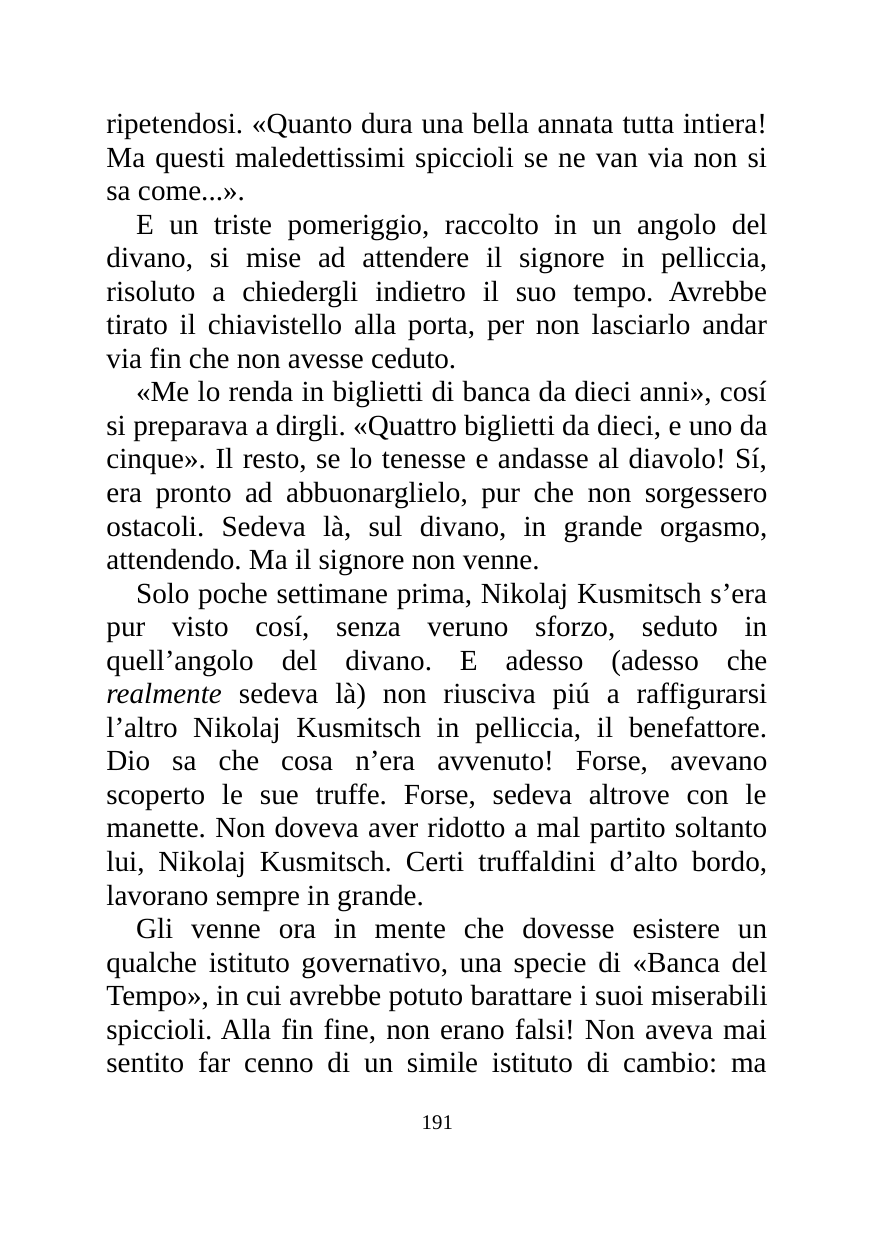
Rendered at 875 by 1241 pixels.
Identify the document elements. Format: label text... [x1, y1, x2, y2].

text «Me lo renda in biglietti di banca da dieci anni», cosí si preparava a dirgli. «Quattro biglietti da dieci, e uno da cinque». Il resto, se lo tenesse e andasse al diavolo! Sí, era pronto ad abbuonarglielo, pur che non sorgessero ostacoli. Sedeva là, sul divano, in grande orgasmo, attendendo. Ma il signore non venne. [106, 374, 768, 576]
text Gli venne ora in mente che dovesse esistere un qualche istituto governativo, una specie di «Banca del Tempo», in cui avrebbe potuto barattare i suoi miserabili spiccioli. Alla fin fine, non erano falsi! Non aveva mai sentito far cenno di un simile istituto di cambio: ma [106, 911, 768, 1079]
text ripetendosi. «Quanto dura una bella annata tutta intiera! Ma questi maledettissimi spiccioli se ne van via non si sa come...». [106, 106, 768, 207]
text E un triste pomeriggio, raccolto in un angolo del divano, si mise ad attendere il signore in pelliccia, risoluto a chiedergli indietro il suo tempo. Avrebbe tirato il chiavistello alla porta, per non lasciarlo andar via fin che non avesse ceduto. [106, 207, 768, 374]
text Solo poche settimane prima, Nikolaj Kusmitsch s’era pur visto cosí, senza veruno sforzo, seduto in quell’angolo del divano. E adesso (adesso che realmente sedeva là) non riusciva piú a raffigurarsi l’altro Nikolaj Kusmitsch in pelliccia, il benefattore. Dio sa che cosa n’era avvenuto! Forse, avevano scoperto le sue truffe. Forse, sedeva altrove con le manette. Non doveva aver ridotto a mal partito soltanto lui, Nikolaj Kusmitsch. Certi truffaldini d’alto bordo, lavorano sempre in grande. [106, 576, 768, 911]
